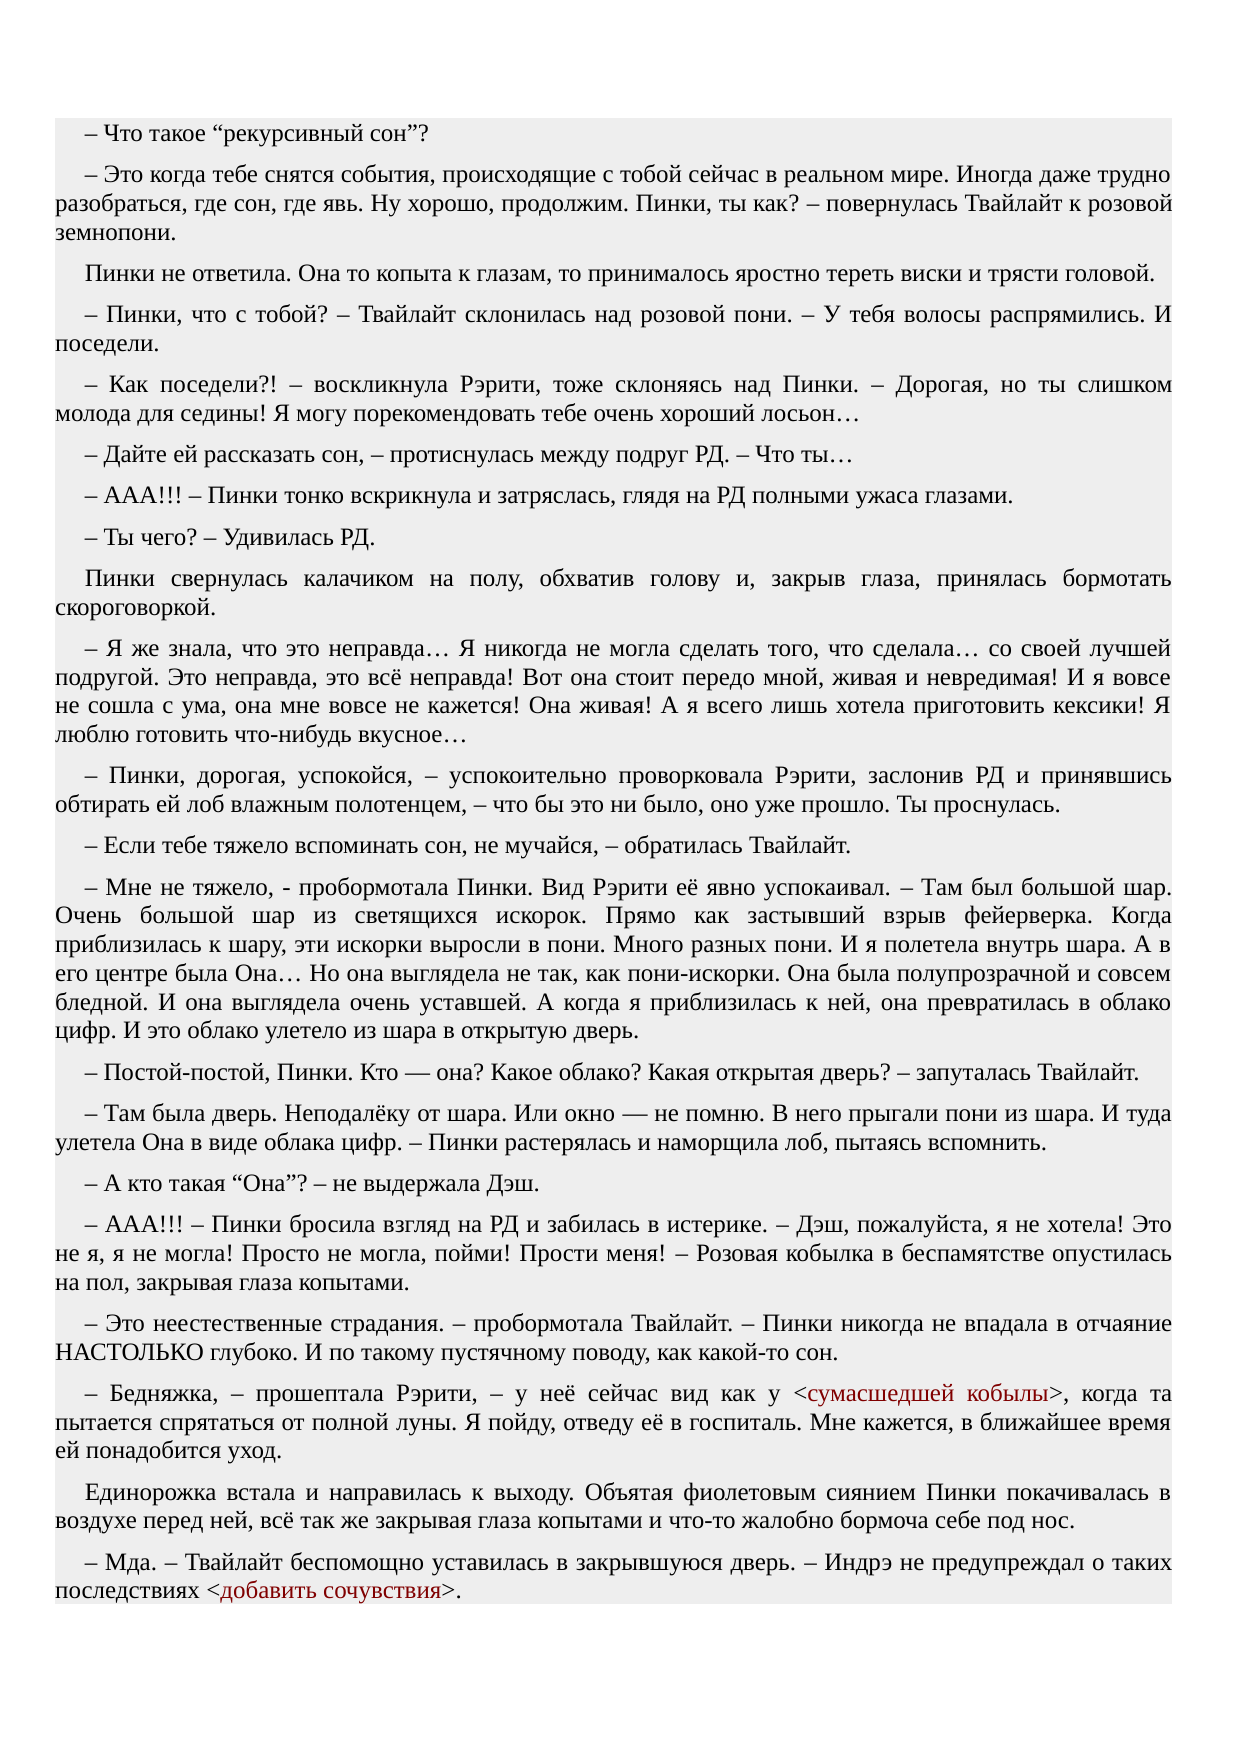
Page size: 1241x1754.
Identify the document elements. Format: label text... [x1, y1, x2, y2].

text – Это когда тебе снятся события, происходящие с тобой сейчас в реальном мире. Иногда даже трудно разобраться, где сон, где явь. Ну хорошо, продолжим. Пинки, ты как? – повернулась Твайлайт к розовой земнопони. [55, 159, 1172, 246]
text – А кто такая “Она”? – не выдержала Дэш. [55, 1168, 1172, 1197]
text – ААА!!! – Пинки тонко вскрикнула и затряслась, глядя на РД полными ужаса глазами. [55, 481, 1172, 509]
text – Постой-постой, Пинки. Кто — она? Какое облако? Какая открытая дверь? – запуталась Твайлайт. [55, 1057, 1172, 1086]
text – Ты чего? – Удивилась РД. [55, 522, 1172, 551]
text Единорожка встала и направилась к выходу. Объятая фиолетовым сиянием Пинки покачивалась в воздухе перед ней, всё так же закрывая глаза копытами и что-то жалобно бормоча себе под нос. [55, 1477, 1172, 1534]
text – Если тебе тяжело вспоминать сон, не мучайся, – обратилась Твайлайт. [55, 831, 1172, 859]
text – Мда. – Твайлайт беспомощно уставилась в закрывшуюся дверь. – Индрэ не предупреждал о таких последствиях <добавить сочувствия>. [55, 1547, 1172, 1604]
text – Пинки, дорогая, успокойся, – успокоительно проворковала Рэрити, заслонив РД и принявшись обтирать ей лоб влажным полотенцем, – что бы это ни было, оно уже прошло. Ты проснулась. [55, 761, 1172, 818]
text – Там была дверь. Неподалёку от шара. Или окно — не помню. В него прыгали пони из шара. И туда улетела Она в виде облака цифр. – Пинки растерялась и наморщила лоб, пытаясь вспомнить. [55, 1098, 1172, 1156]
text – ААА!!! – Пинки бросила взгляд на РД и забилась в истерике. – Дэш, пожалуйста, я не хотела! Это не я, я не могла! Просто не могла, пойми! Прости меня! – Розовая кобылка в беспамятстве опустилась на пол, закрывая глаза копытами. [55, 1209, 1172, 1296]
text Пинки свернулась калачиком на полу, обхватив голову и, закрыв глаза, принялась бормотать скороговоркой. [55, 563, 1172, 621]
text – Пинки, что с тобой? – Твайлайт склонилась над розовой пони. – У тебя волосы распрямились. И поседели. [55, 299, 1172, 357]
text – Я же знала, что это неправда… Я никогда не могла сделать того, что сделала… со своей лучшей подругой. Это неправда, это всё неправда! Вот она стоит передо мной, живая и невредимая! И я вовсе не сошла с ума, она мне вовсе не кажется! Она живая! А я всего лишь хотела приготовить кексики! Я люблю готовить что-нибудь вкусное… [55, 633, 1172, 748]
text Пинки не ответила. Она то копыта к глазам, то принималось яростно тереть виски и трясти головой. [55, 258, 1172, 287]
text – Что такое “рекурсивный сон”? [55, 118, 1172, 147]
text – Бедняжка, – прошептала Рэрити, – у неё сейчас вид как у <сумасшедшей кобылы>, когда та пытается спрятаться от полной луны. Я пойду, отведу её в госпиталь. Мне кажется, в ближайшее время ей понадобится уход. [55, 1378, 1172, 1464]
text – Дайте ей рассказать сон, – протиснулась между подруг РД. – Что ты… [55, 439, 1172, 468]
text – Это неестественные страдания. – пробормотала Твайлайт. – Пинки никогда не впадала в отчаяние НАСТОЛЬКО глубоко. И по такому пустячному поводу, как какой-то сон. [55, 1308, 1172, 1366]
text – Как поседели?! – воскликнула Рэрити, тоже склоняясь над Пинки. – Дорогая, но ты слишком молода для седины! Я могу порекомендовать тебе очень хороший лосьон… [55, 369, 1172, 427]
text – Мне не тяжело, - пробормотала Пинки. Вид Рэрити её явно успокаивал. – Там был большой шар. Очень большой шар из светящихся искорок. Прямо как застывший взрыв фейерверка. Когда приблизилась к шару, эти искорки выросли в пони. Много разных пони. И я полетела внутрь шара. А в его центре была Она… Но она выглядела не так, как пони-искорки. Она была полупрозрачной и совсем бледной. И она выглядела очень уставшей. А когда я приблизилась к ней, она превратилась в облако цифр. И это облако улетело из шара в открытую дверь. [55, 872, 1172, 1044]
